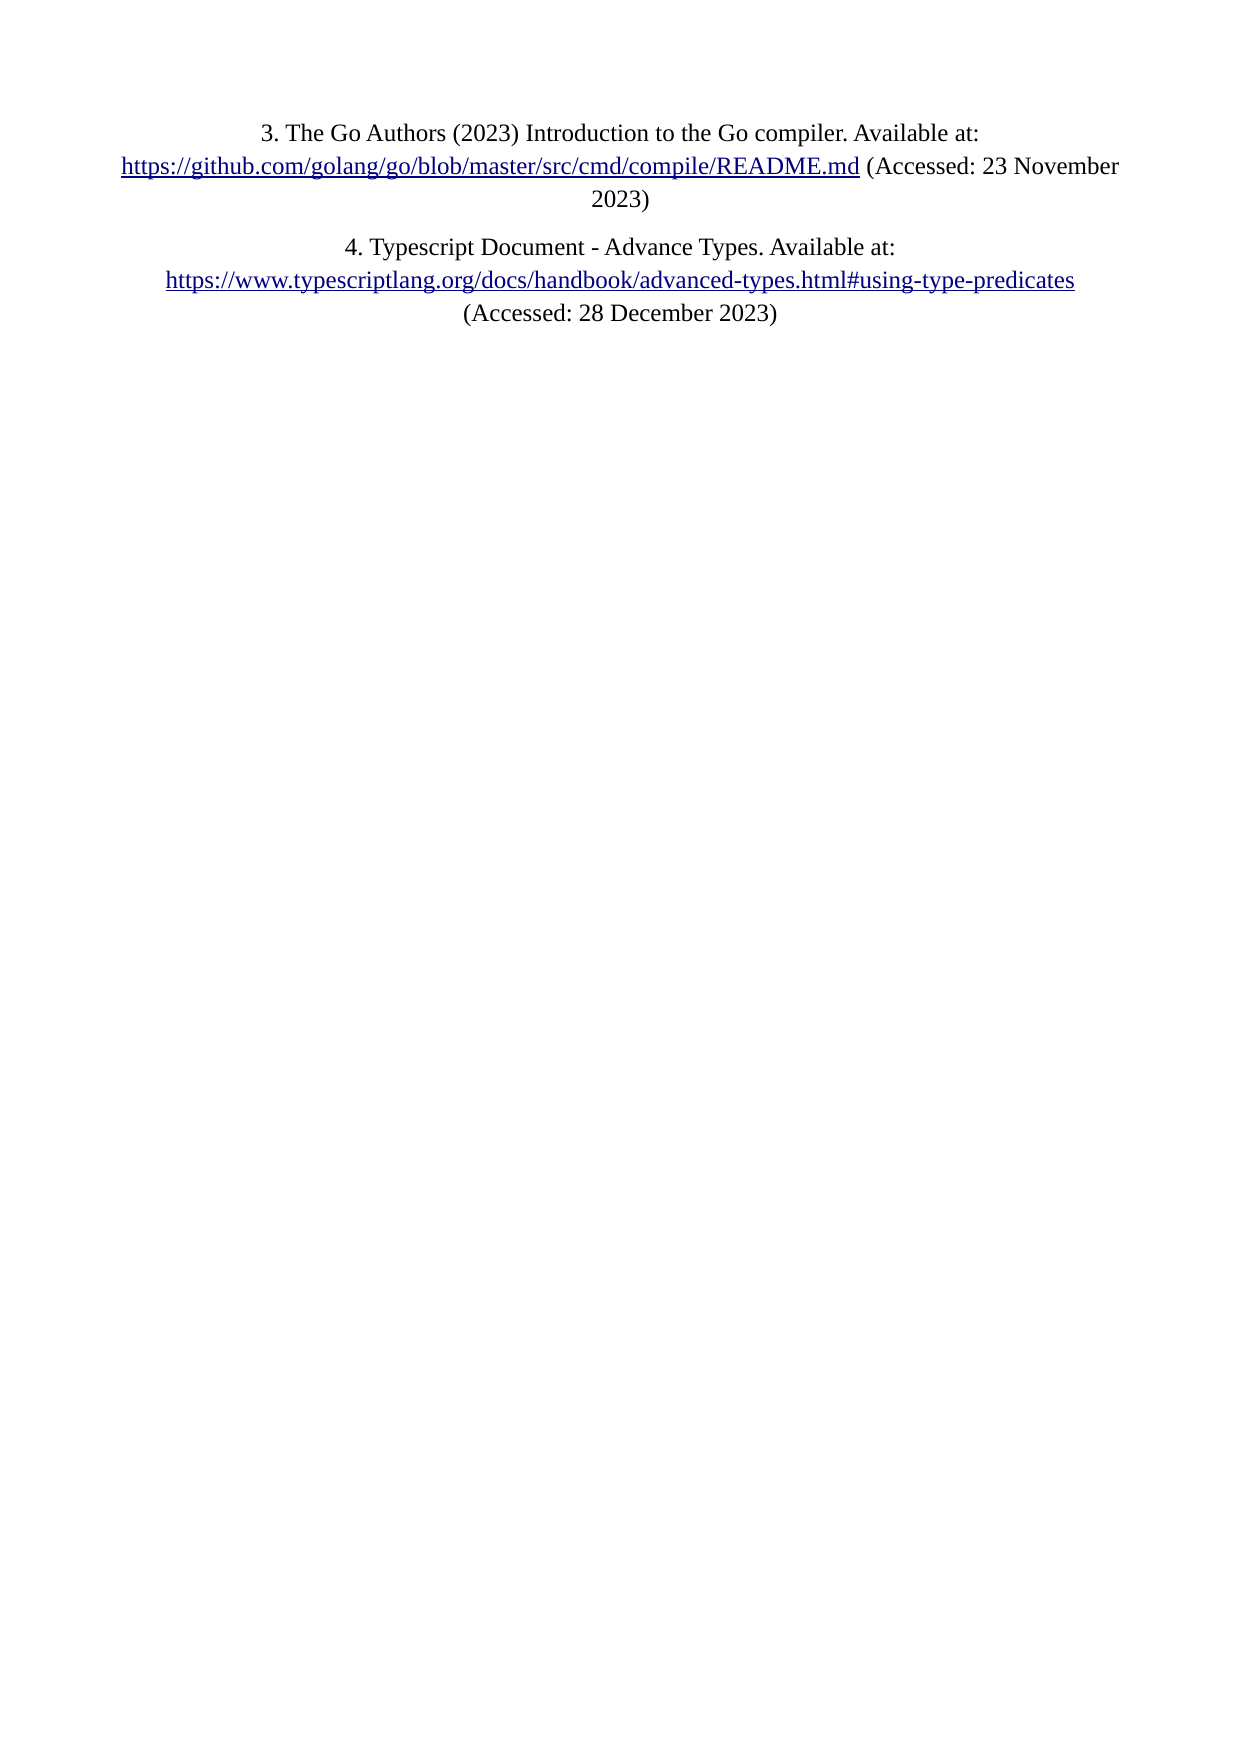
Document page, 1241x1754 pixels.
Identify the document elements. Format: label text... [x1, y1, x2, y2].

text 3. The Go Authors (2023) Introduction to the Go compiler. Available at: https://github.com/golang/go/blob/master/src/cmd/compile/README.md (Accessed: 23 November 2023) [118, 118, 1122, 213]
text 4. Typescript Document - Advance Types. Available at: https://www.typescriptlang.org/docs/handbook/advanced-types.html#using-type-predicates (Accessed: 28 December 2023) [118, 232, 1122, 327]
